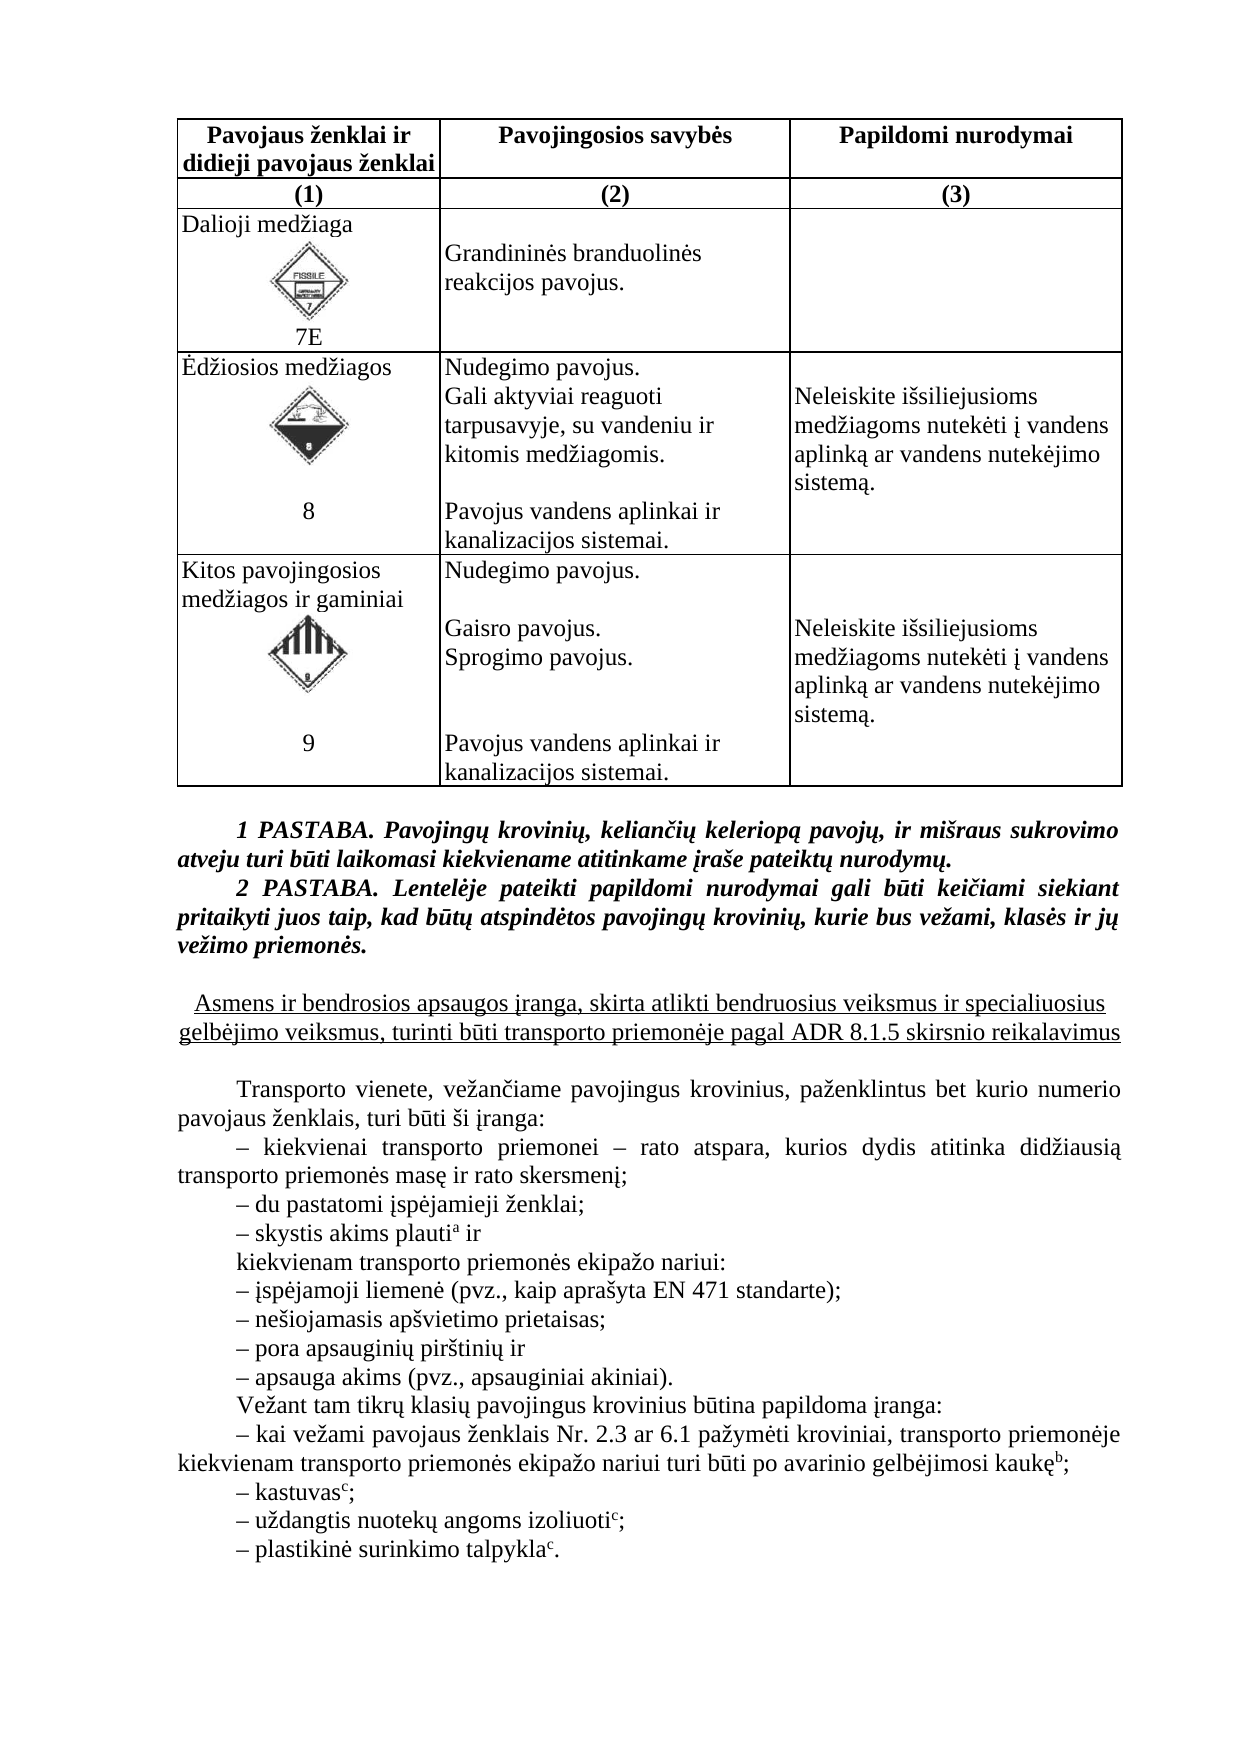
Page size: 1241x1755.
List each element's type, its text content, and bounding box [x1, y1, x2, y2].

text Transporto vienete, vežančiame pavojingus krovinius, paženklintus bet kurio numerio pavojaus ženklais, turi būti ši įranga: [177, 1074, 1122, 1132]
text – kiekvienai transporto priemonei – rato atspara, kurios dydis atitinka didžiausią transporto priemonės masę ir rato skersmenį; [177, 1132, 1122, 1189]
table_cell [352, 238, 439, 322]
text – plastikinė surinkimo talpyklac. [177, 1534, 1122, 1563]
table_cell [791, 555, 1121, 613]
table_header Pavojingosios savybės [441, 120, 789, 177]
text – apsauga akims (pvz., apsauginiai akiniai). [177, 1362, 1122, 1391]
table_cell (1) [178, 179, 439, 207]
table_cell Dalioji medžiaga [178, 209, 439, 238]
table_cell [791, 209, 1121, 238]
text 2 PASTABA. Lentelėje pateikti papildomi nurodymai gali būti keičiami siekiant pritaikyti juos taip, kad būtų atspindėtos pavojingų krovinių, kurie bus vežami, klasės ir jų vežimo priemonės. [177, 873, 1122, 959]
table_cell Kitos pavojingosios medžiagos ir gaminiai [178, 555, 439, 613]
text – pora apsauginių pirštinių ir [177, 1333, 1122, 1362]
table_cell [178, 381, 439, 496]
text – kastuvasc; [177, 1477, 1122, 1506]
table_cell Neleiskite išsiliejusioms medžiagoms nutekėti į vandens aplinką ar vandens nutekėjimo sistemą. [791, 613, 1121, 728]
text Asmens ir bendrosios apsaugos įranga, skirta atlikti bendruosius veiksmus ir specialiuosius gelbėjimo veiksmus, turinti būti transporto priemonėje pagal ADR 8.1.5 skirsnio reikalavimus [177, 988, 1122, 1046]
text Vežant tam tikrų klasių pavojingus krovinius būtina papildoma įranga: [177, 1391, 1122, 1419]
table_cell Gaisro pavojus. Sprogimo pavojus. [441, 613, 789, 728]
table_cell 7E [178, 322, 439, 351]
table_cell (3) [791, 179, 1121, 207]
table_cell [791, 238, 1121, 322]
table_cell [791, 496, 1121, 554]
table_cell (2) [441, 179, 789, 207]
text – įspėjamoji liemenė (pvz., kaip aprašyta EN 471 standarte); [177, 1276, 1122, 1304]
table_cell [441, 209, 789, 238]
table_cell Neleiskite išsiliejusioms medžiagoms nutekėti į vandens aplinką ar vandens nutekėjimo sistemą. [791, 381, 1121, 496]
table_cell 9 [178, 728, 439, 785]
table_cell Nudegimo pavojus. [441, 353, 789, 381]
table_cell Gali aktyviai reaguoti tarpusavyje, su vandeniu ir kitomis medžiagomis. [441, 381, 789, 496]
table_cell Pavojus vandens aplinkai ir kanalizacijos sistemai. [441, 728, 789, 785]
text kiekvienam transporto priemonės ekipažo nariui: [177, 1247, 1122, 1276]
table_header Papildomi nurodymai [791, 120, 1121, 177]
table_cell [178, 238, 265, 322]
table_cell [441, 322, 789, 351]
table_cell Pavojus vandens aplinkai ir kanalizacijos sistemai. [441, 496, 789, 554]
text – skystis akims plautia ir [177, 1218, 1122, 1247]
text – nešiojamasis apšvietimo prietaisas; [177, 1304, 1122, 1333]
text 1 PASTABA. Pavojingų krovinių, keliančių keleriopą pavojų, ir mišraus sukrovimo atveju turi būti laikomasi kiekviename atitinkame įraše pateiktų nurodymų. [177, 816, 1122, 873]
table_cell [791, 353, 1121, 381]
table_cell Grandininės branduolinės reakcijos pavojus. [441, 238, 789, 322]
table_cell Nudegimo pavojus. [441, 555, 789, 613]
table_cell 8 [178, 496, 439, 554]
table_cell Ėdžiosios medžiagos [178, 353, 439, 381]
table_cell [178, 613, 439, 728]
table_cell [791, 322, 1121, 351]
text – du pastatomi įspėjamieji ženklai; [177, 1189, 1122, 1218]
table_header Pavojaus ženklai ir didieji pavojaus ženklai [178, 120, 439, 177]
table_cell [791, 728, 1121, 785]
text – kai vežami pavojaus ženklais Nr. 2.3 ar 6.1 pažymėti kroviniai, transporto priemonėje kiekvienam transporto priemonės ekipažo nariui turi būti po avarinio gelbėjimosi kaukęb; [177, 1419, 1122, 1477]
text – uždangtis nuotekų angoms izoliuotic; [177, 1506, 1122, 1534]
